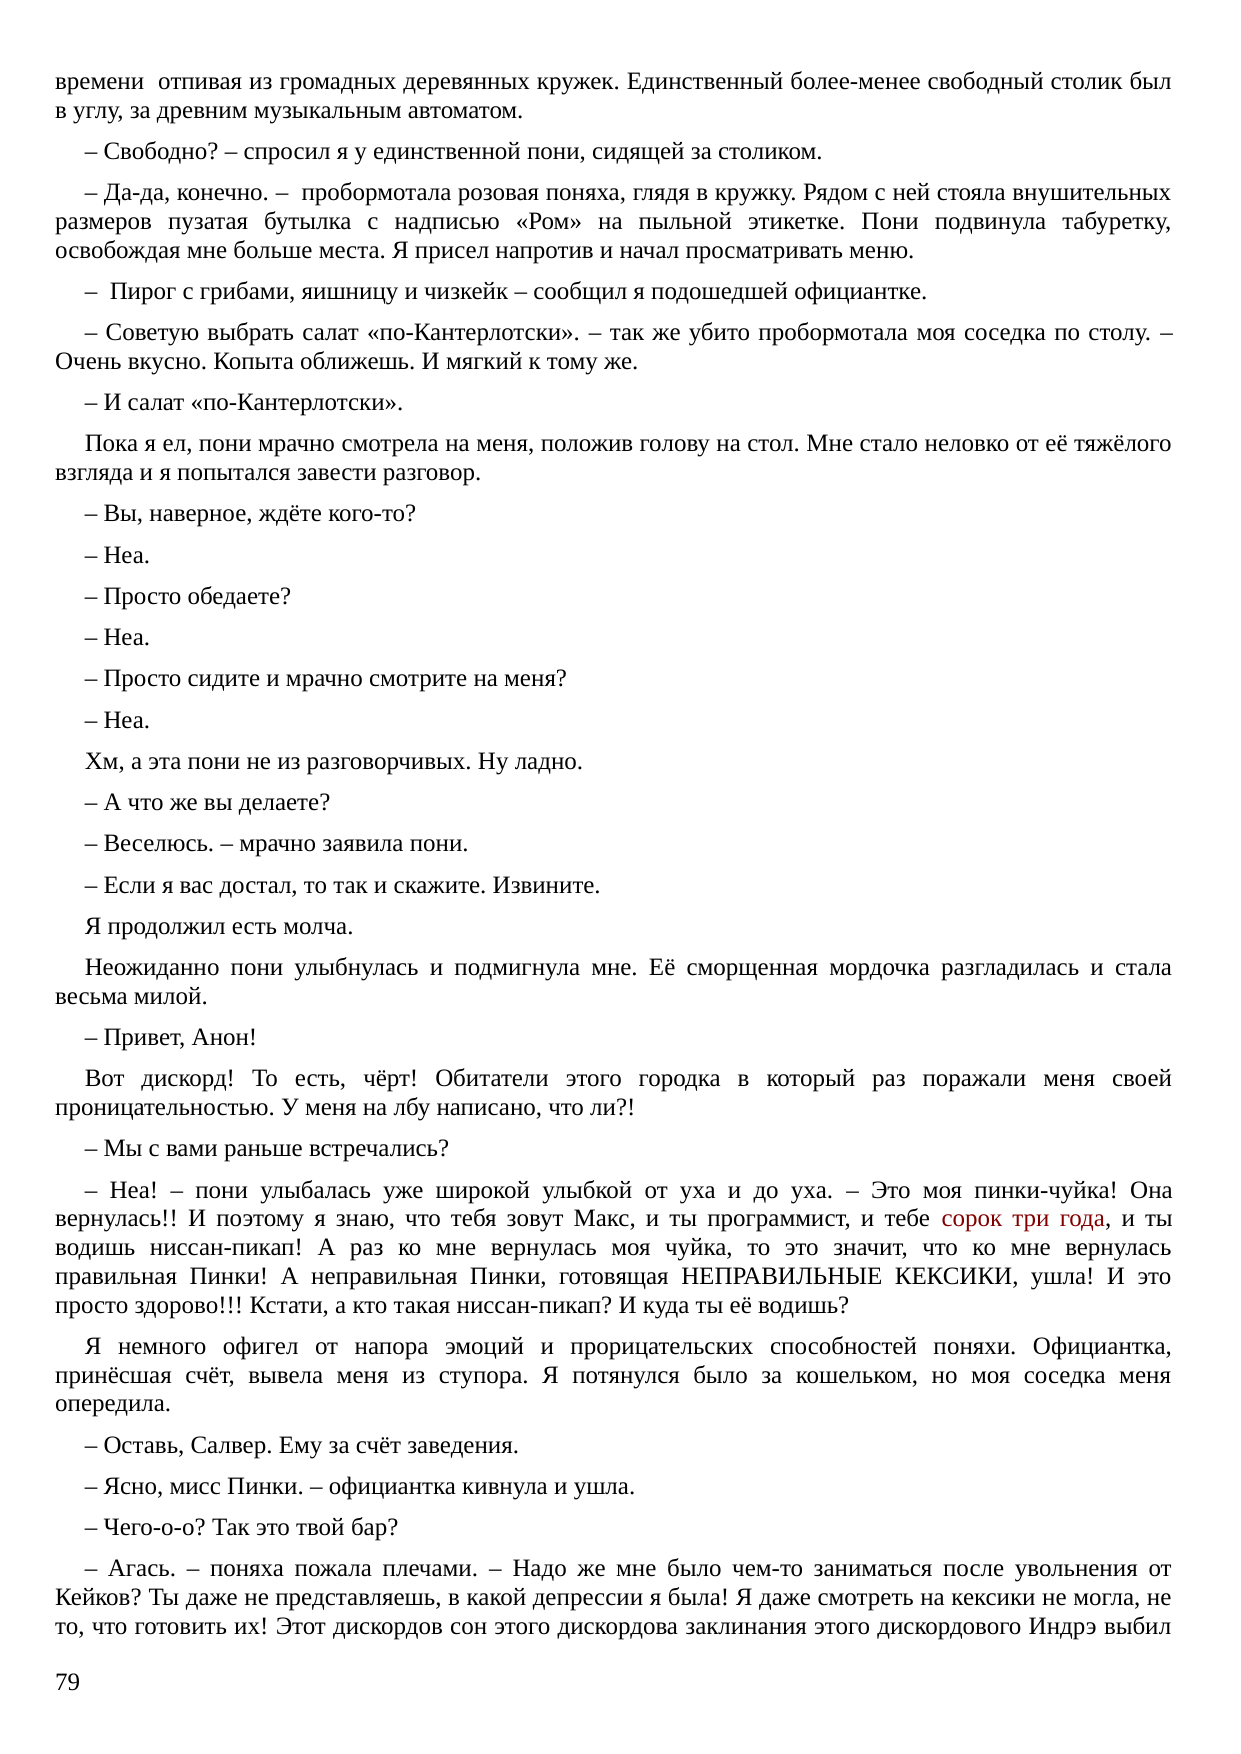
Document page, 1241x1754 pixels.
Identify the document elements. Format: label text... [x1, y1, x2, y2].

text – Агась. – поняха пожала плечами. – Надо же мне было чем-то заниматься после увольнения от Кейков? Ты даже не представляешь, в какой депрессии я была! Я даже смотреть на кексики не могла, не то, что готовить их! Этот дискордов сон этого дискордова заклинания этого дискордового Индрэ выбил [55, 1553, 1173, 1640]
text – Чего-о-о? Так это твой бар? [55, 1512, 1173, 1541]
text – Ясно, мисс Пинки. – официантка кивнула и ушла. [55, 1471, 1173, 1500]
text – Оставь, Салвер. Ему за счёт заведения. [55, 1430, 1173, 1458]
text – Просто сидите и мрачно смотрите на меня? [55, 663, 1173, 692]
text Неожиданно пони улыбнулась и подмигнула мне. Её сморщенная мордочка разгладилась и стала весьма милой. [55, 952, 1173, 1010]
text – Свободно? – спросил я у единственной пони, сидящей за столиком. [55, 136, 1173, 165]
text – Просто обедаете? [55, 581, 1173, 610]
text – И салат «по-Кантерлотски». [55, 387, 1173, 416]
text времени отпивая из громадных деревянных кружек. Единственный более-менее свободный столик был в углу, за древним музыкальным автоматом. [55, 66, 1173, 123]
text – Да-да, конечно. – пробормотала розовая поняха, глядя в кружку. Рядом с ней стояла внушительных размеров пузатая бутылка с надписью «Ром» на пыльной этикетке. Пони подвинула табуретку, освобождая мне больше места. Я присел напротив и начал просматривать меню. [55, 177, 1173, 263]
text – Неа. [55, 622, 1173, 651]
text – А что же вы делаете? [55, 787, 1173, 816]
text Вот дискорд! То есть, чёрт! Обитатели этого городка в который раз поражали меня своей проницательностью. У меня на лбу написано, что ли?! [55, 1063, 1173, 1121]
text – Советую выбрать салат «по-Кантерлотски». – так же убито пробормотала моя соседка по столу. – Очень вкусно. Копыта оближешь. И мягкий к тому же. [55, 317, 1173, 375]
text – Если я вас достал, то так и скажите. Извините. [55, 870, 1173, 898]
text Хм, а эта пони не из разговорчивых. Ну ладно. [55, 746, 1173, 775]
text – Неа. [55, 540, 1173, 568]
text – Пирог с грибами, яишницу и чизкейк – сообщил я подошедшей официантке. [55, 276, 1173, 305]
text Я немного офигел от напора эмоций и прорицательских способностей поняхи. Официантка, принёсшая счёт, вывела меня из ступора. Я потянулся было за кошельком, но моя соседка меня опередила. [55, 1331, 1173, 1417]
text – Веселюсь. – мрачно заявила пони. [55, 828, 1173, 857]
text – Вы, наверное, ждёте кого-то? [55, 498, 1173, 527]
text – Мы с вами раньше встречались? [55, 1133, 1173, 1162]
text – Неа! – пони улыбалась уже широкой улыбкой от уха и до уха. – Это моя пинки-чуйка! Она вернулась!! И поэтому я знаю, что тебя зовут Макс, и ты программист, и тебе сорок три года, и ты водишь ниссан-пикап! А раз ко мне вернулась моя чуйка, то это значит, что ко мне вернулась правильная Пинки! А неправильная Пинки, готовящая НЕПРАВИЛЬНЫЕ КЕКСИКИ, ушла! И это просто здорово!!! Кстати, а кто такая ниссан-пикап? И куда ты её водишь? [55, 1175, 1173, 1318]
text – Неа. [55, 705, 1173, 733]
text Я продолжил есть молча. [55, 911, 1173, 940]
text Пока я ел, пони мрачно смотрела на меня, положив голову на стол. Мне стало неловко от её тяжёлого взгляда и я попытался завести разговор. [55, 428, 1173, 486]
text – Привет, Анон! [55, 1022, 1173, 1051]
